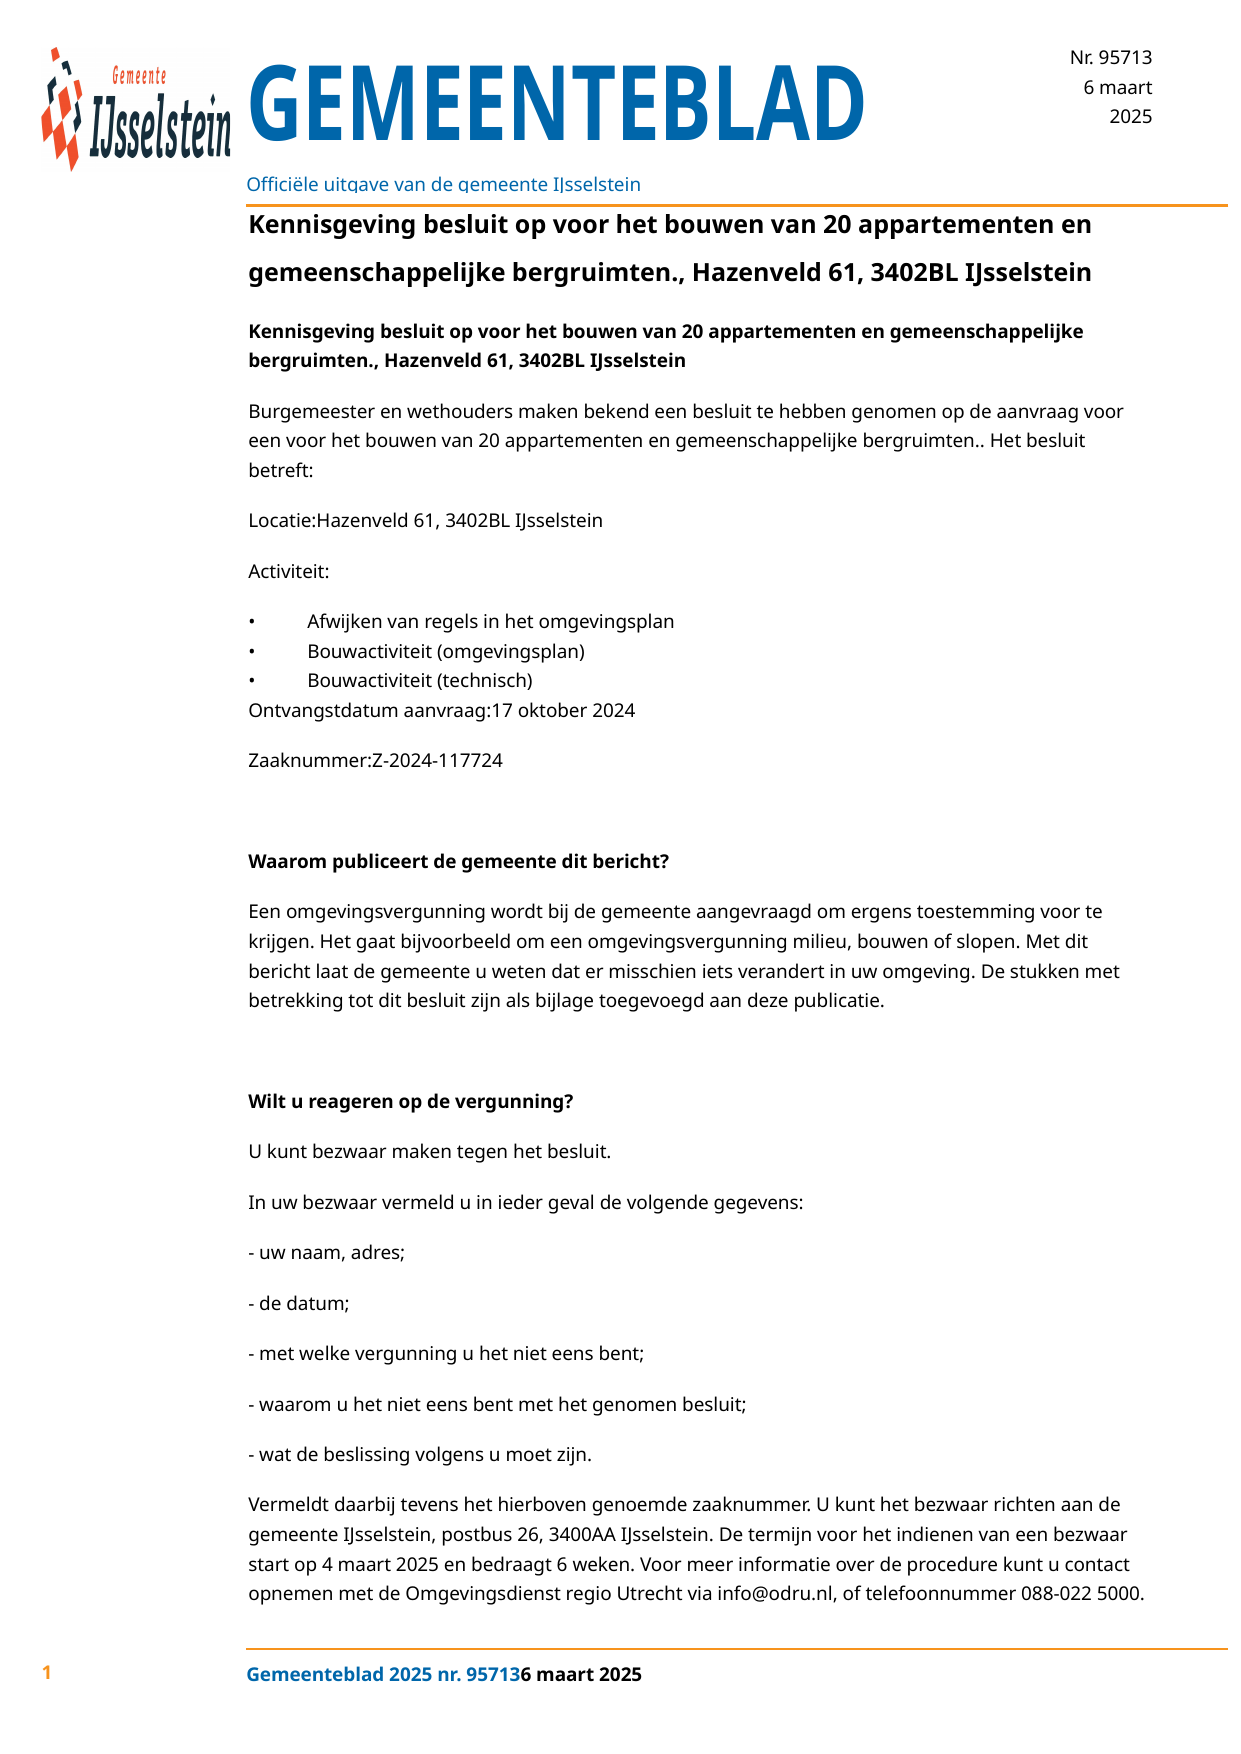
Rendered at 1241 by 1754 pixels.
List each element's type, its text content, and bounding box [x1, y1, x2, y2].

text Kennisgeving besluit op voor het bouwen van 20 appartementen en gemeenschappelijke bergruimten., Hazenveld 61, 3402BL IJsselstein [248, 318, 1152, 373]
list Afwijken van regels in het omgevingsplan [248, 608, 1152, 634]
text Wilt u reageren op de vergunning? [248, 1088, 1152, 1114]
text U kunt bezwaar maken tegen het besluit. [248, 1139, 1152, 1164]
text Zaaknummer:Z-2024-117724 [248, 747, 1152, 773]
text - uw naam, adres; [248, 1239, 1152, 1265]
text Locatie:Hazenveld 61, 3402BL IJsselstein [248, 507, 1152, 533]
text Waarom publiceert de gemeente dit bericht? [248, 848, 1152, 874]
text - met welke vergunning u het niet eens bent; [248, 1340, 1152, 1366]
text - waarom u het niet eens bent met het genomen besluit; [248, 1391, 1152, 1417]
text Vermeldt daarbij tevens het hierboven genoemde zaaknummer. U kunt het bezwaar richten aan de gemeente IJsselstein, postbus 26, 3400AA IJsselstein. De termijn voor het indienen van een bezwaar start op 4 maart 2025 en bedraagt 6 weken. Voor meer informatie over de procedure kunt u contact opnemen met de Omgevingsdienst regio Utrecht via info@odru.nl, of telefoonnummer 088-022 5000. [248, 1492, 1152, 1606]
text Ontvangstdatum aanvraag:17 oktober 2024 [248, 697, 1152, 723]
text - wat de beslissing volgens u moet zijn. [248, 1441, 1152, 1467]
text Burgemeester en wethouders maken bekend een besluit te hebben genomen op de aanvraag voor een voor het bouwen van 20 appartementen en gemeenschappelijke bergruimten.. Het besluit betreft: [248, 398, 1152, 483]
list Bouwactiviteit (omgevingsplan) [248, 638, 1152, 664]
text Een omgevingsvergunning wordt bij de gemeente aangevraagd om ergens toestemming voor te krijgen. Het gaat bijvoorbeeld om een omgevingsvergunning milieu, bouwen of slopen. Met dit bericht laat de gemeente u weten dat er misschien iets verandert in uw omgeving. De stukken met betrekking tot dit besluit zijn als bijlage toegevoegd aan deze publicatie. [248, 899, 1152, 1013]
picture [41, 47, 231, 172]
text Activiteit: [248, 558, 1152, 584]
text Kennisgeving besluit op voor het bouwen van 20 appartementen en gemeenschappelijke bergruimten., Hazenveld 61, 3402BL IJsselstein [248, 207, 1152, 288]
text - de datum; [248, 1290, 1152, 1316]
text In uw bezwaar vermeld u in ieder geval de volgende gegevens: [248, 1189, 1152, 1215]
list Bouwactiviteit (technisch) [248, 667, 1152, 693]
